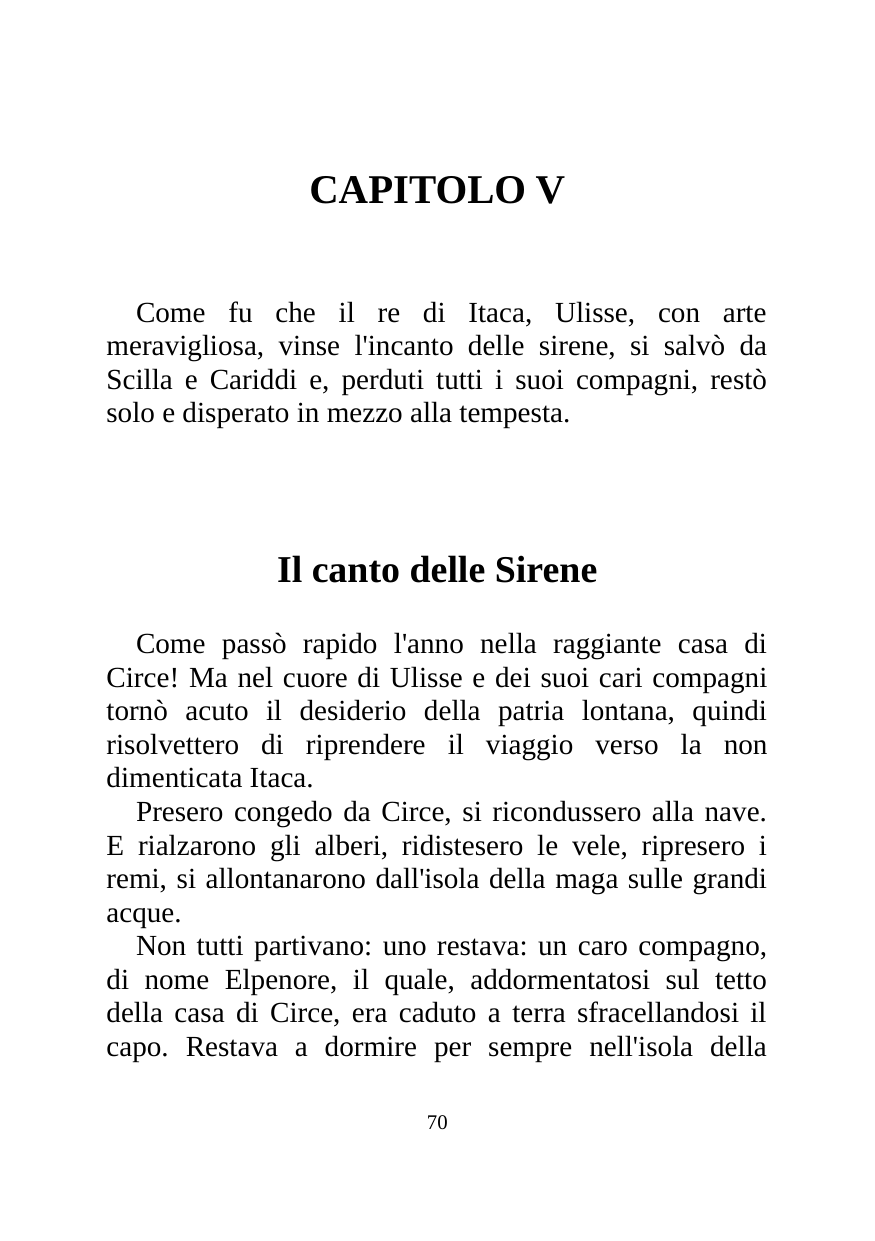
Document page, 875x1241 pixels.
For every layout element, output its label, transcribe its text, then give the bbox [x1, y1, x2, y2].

text Presero congedo da Circe, si ricondussero alla nave. E rialzarono gli alberi, ridistesero le vele, ripresero i remi, si allontanarono dall'isola della maga sulle grandi acque. [106, 794, 768, 928]
subtitle CAPITOLO V [106, 165, 768, 212]
text Come fu che il re di Itaca, Ulisse, con arte meravigliosa, vinse l'incanto delle sirene, si salvò da Scilla e Cariddi e, perduti tutti i suoi compagni, restò solo e disperato in mezzo alla tempesta. [106, 295, 768, 429]
subtitle Il canto delle Sirene [106, 547, 768, 591]
text Come passò rapido l'anno nella raggiante casa di Circe! Ma nel cuore di Ulisse e dei suoi cari compagni tornò acuto il desiderio della patria lontana, quindi risolvettero di riprendere il viaggio verso la non dimenticata Itaca. [106, 626, 768, 794]
text Non tutti partivano: uno restava: un caro compagno, di nome Elpenore, il quale, addormentatosi sul tetto della casa di Circe, era caduto a terra sfracellandosi il capo. Restava a dormire per sempre nell'isola della [106, 928, 768, 1062]
